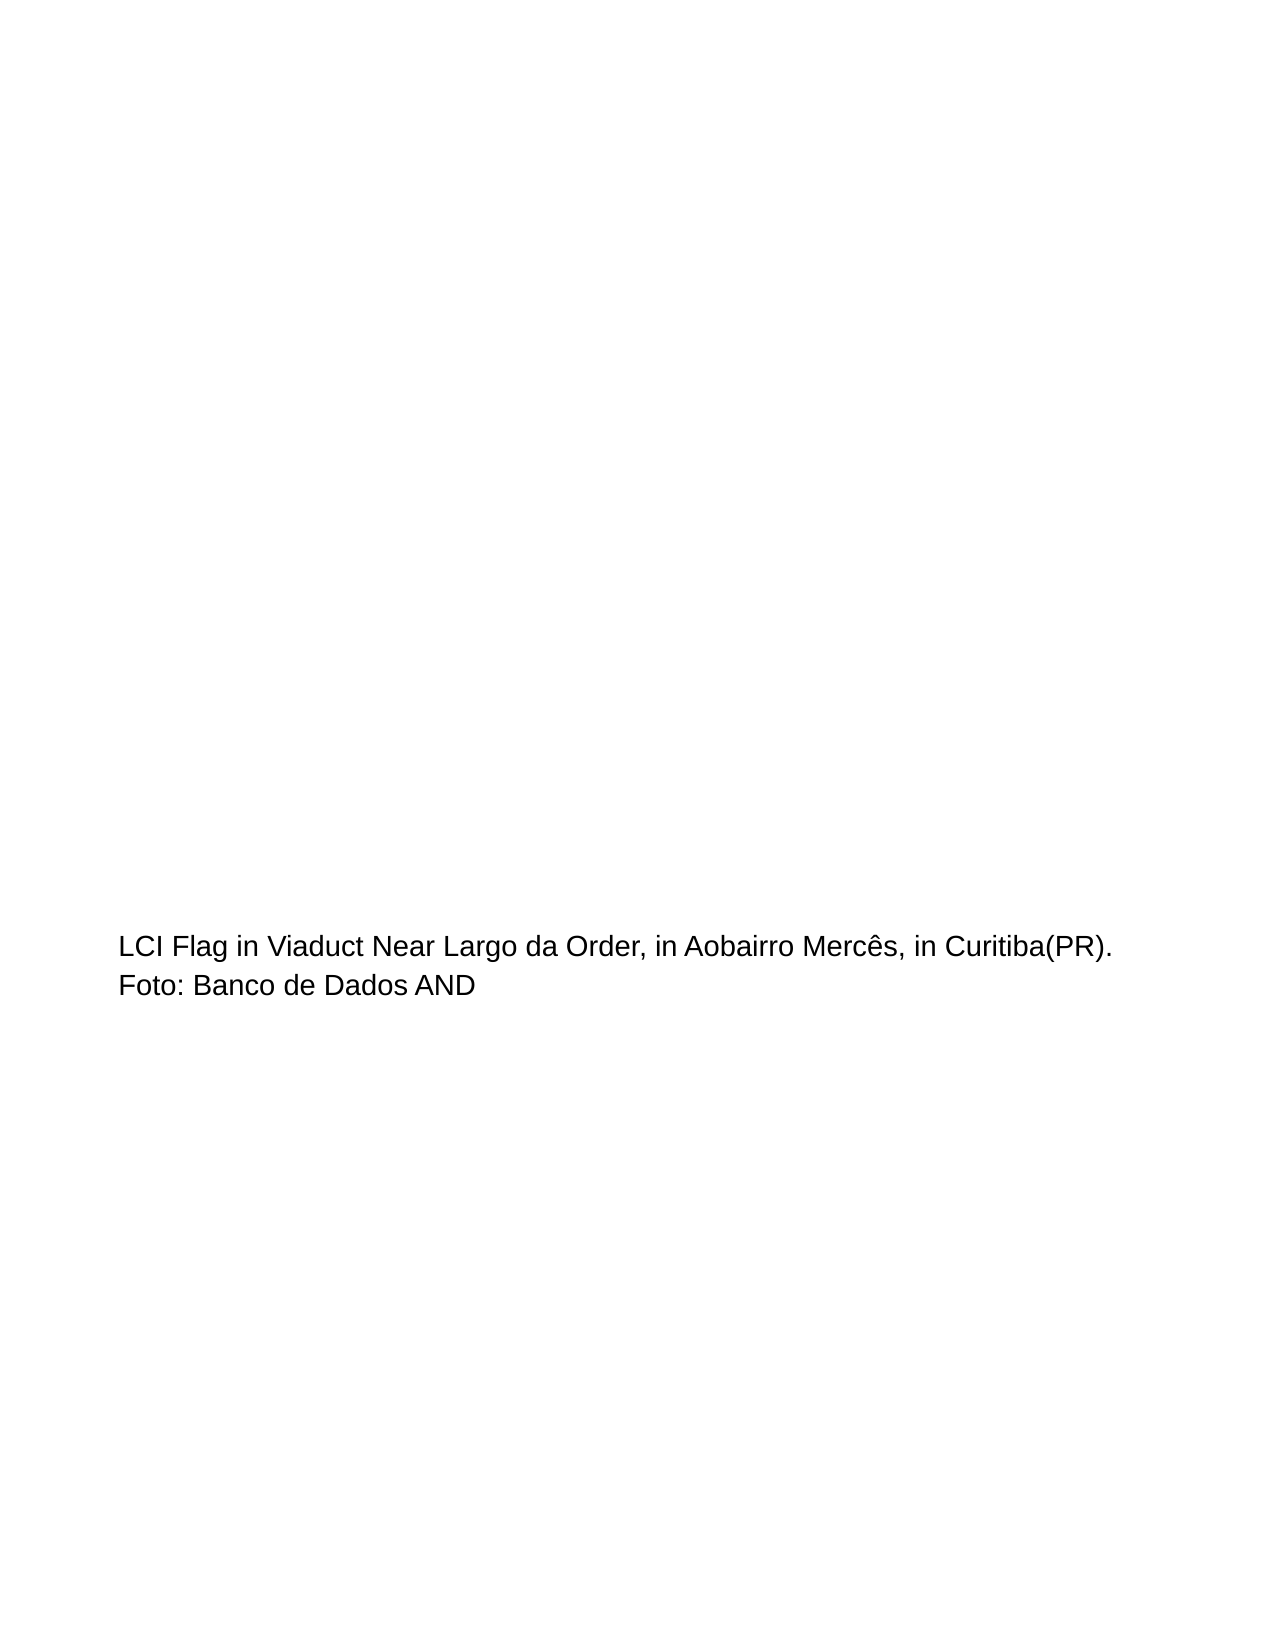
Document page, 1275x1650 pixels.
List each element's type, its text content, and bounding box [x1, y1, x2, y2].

text LCI Flag in Viaduct Near Largo da Order, in Aobairro Mercês, in Curitiba(PR). Foto: Banco de Dados AND [118, 118, 1157, 1001]
